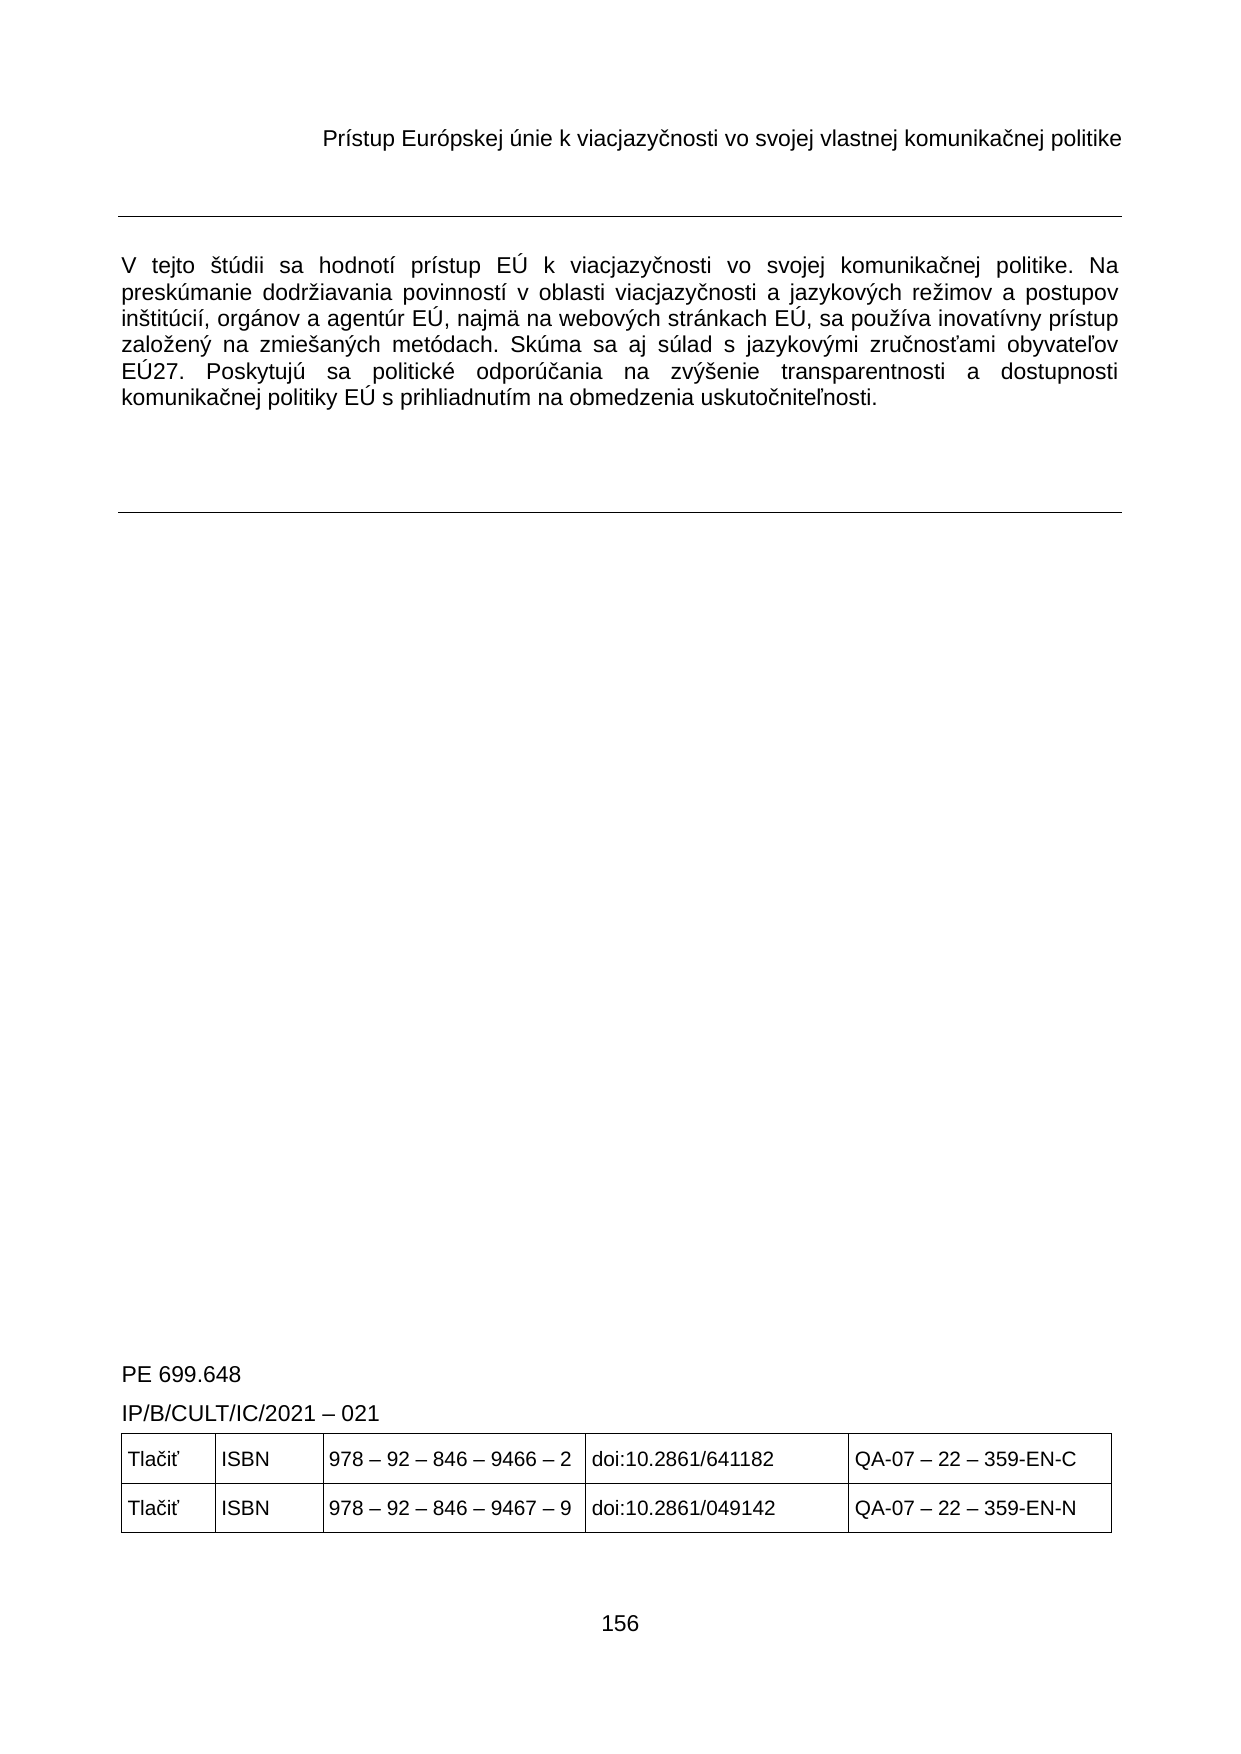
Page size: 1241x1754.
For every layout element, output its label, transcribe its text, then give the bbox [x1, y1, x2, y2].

table_header doi:10.2861/641182 [586, 1434, 848, 1483]
text V tejto štúdii sa hodnotí prístup EÚ k viacjazyčnosti vo svojej komunikačnej politike. Na preskúmanie dodržiavania povinností v oblasti viacjazyčnosti a jazykových režimov a postupov inštitúcií, orgánov a agentúr EÚ, najmä na webových stránkach EÚ, sa používa inovatívny prístup založený na zmiešaných metódach. Skúma sa aj súlad s jazykovými zručnosťami obyvateľov EÚ27. Poskytujú sa politické odporúčania na zvýšenie transparentnosti a dostupnosti komunikačnej politiky EÚ s prihliadnutím na obmedzenia uskutočniteľnosti. [118, 249, 1122, 410]
table_cell ISBN [216, 1484, 323, 1532]
table_header Tlačiť [122, 1434, 215, 1483]
table_header QA-07 – 22 – 359-EN-C [849, 1434, 1111, 1483]
table_header 978 – 92 – 846 – 9466 – 2 [324, 1434, 585, 1483]
table_header ISBN [216, 1434, 323, 1483]
text IP/B/CULT/IC/2021 – 021 [121, 1400, 1112, 1427]
table_cell Tlačiť [122, 1484, 215, 1532]
table_cell 978 – 92 – 846 – 9467 – 9 [324, 1484, 585, 1532]
table_cell doi:10.2861/049142 [586, 1484, 848, 1532]
table_cell QA-07 – 22 – 359-EN-N [849, 1484, 1111, 1532]
text PE 699.648 [121, 1361, 1112, 1387]
